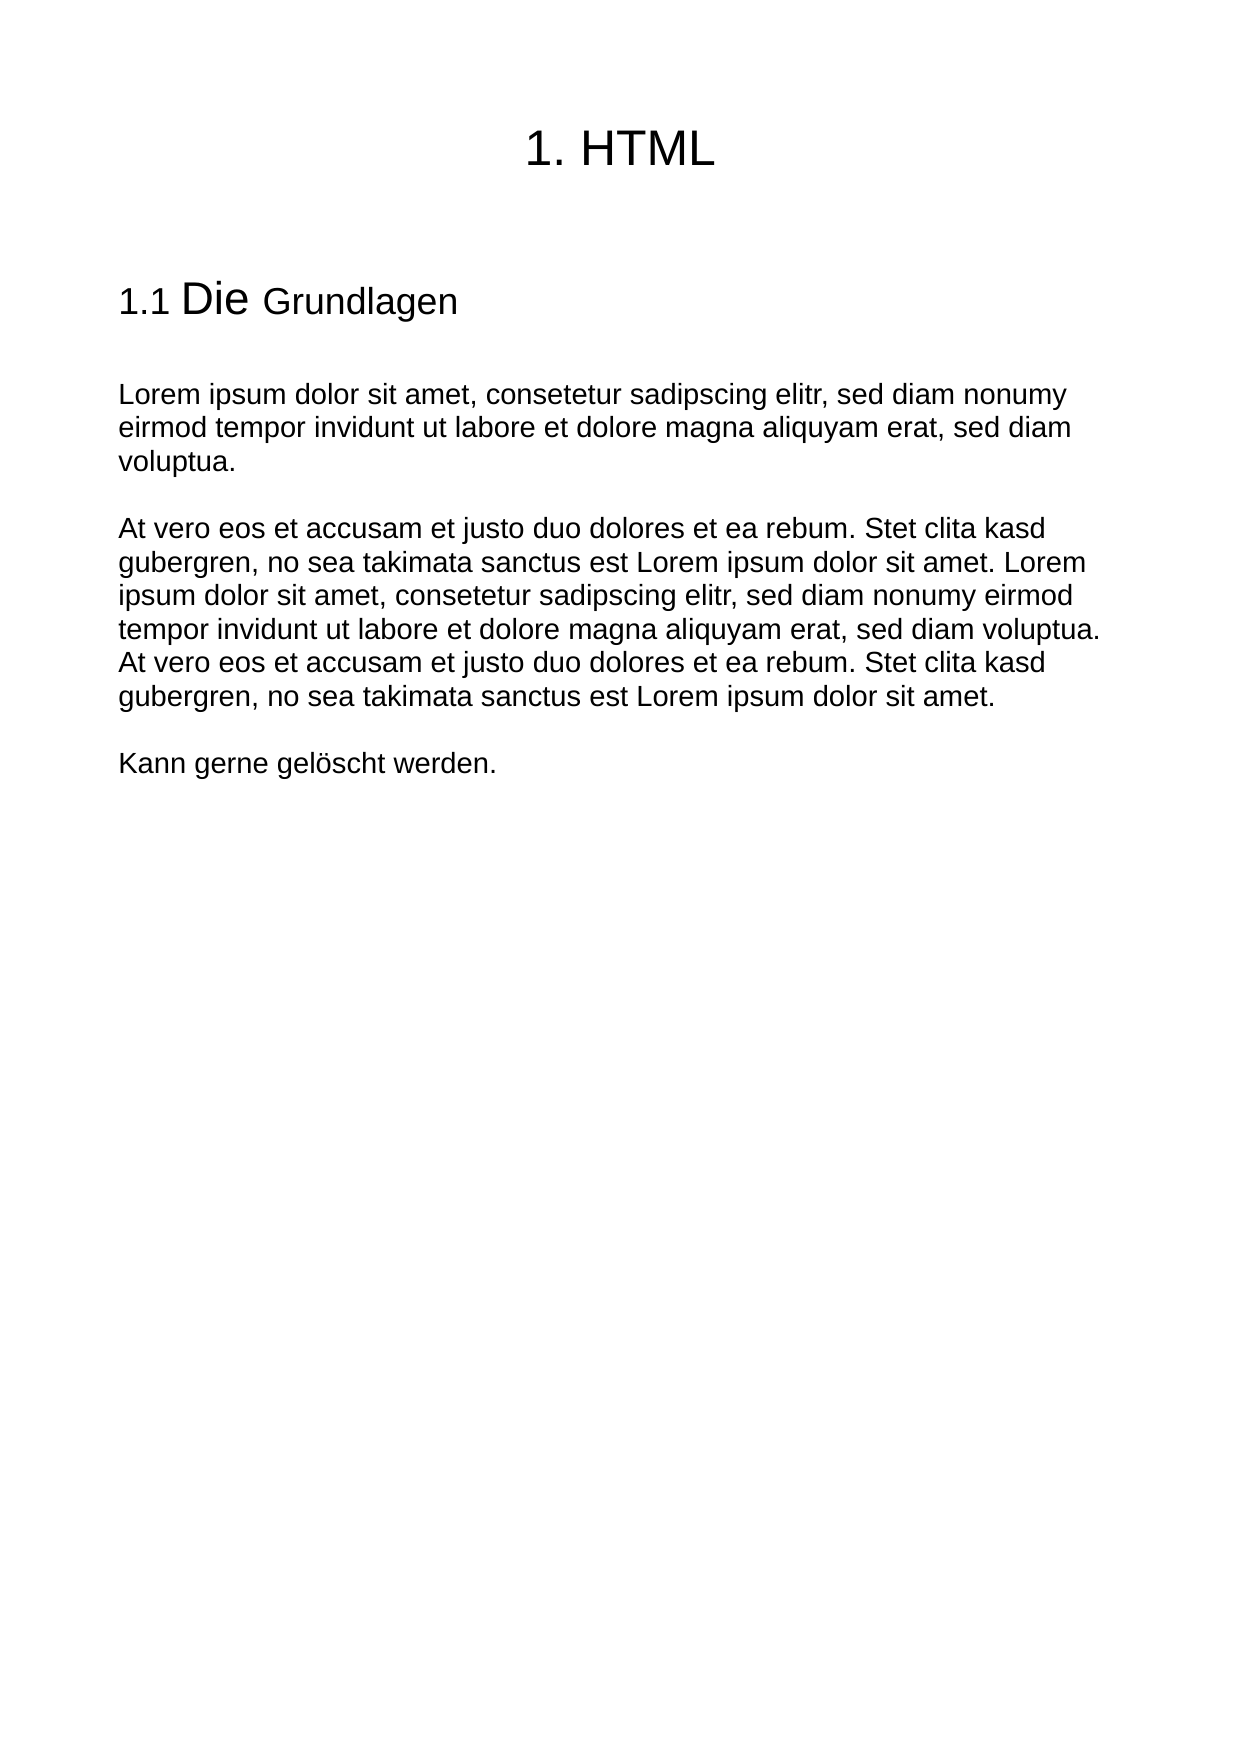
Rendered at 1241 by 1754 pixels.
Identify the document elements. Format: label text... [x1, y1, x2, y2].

text At vero eos et accusam et justo duo dolores et ea rebum. Stet clita kasd gubergren, no sea takimata sanctus est Lorem ipsum dolor sit amet. Lorem ipsum dolor sit amet, consetetur sadipscing elitr, sed diam nonumy eirmod tempor invidunt ut labore et dolore magna aliquyam erat, sed diam voluptua. At vero eos et accusam et justo duo dolores et ea rebum. Stet clita kasd gubergren, no sea takimata sanctus est Lorem ipsum dolor sit amet. [118, 511, 1122, 712]
text 1. HTML [118, 118, 1122, 176]
text 1.1 Die Grundlagen [118, 271, 1122, 324]
text Kann gerne gelöscht werden. [118, 746, 1122, 779]
text Lorem ipsum dolor sit amet, consetetur sadipscing elitr, sed diam nonumy eirmod tempor invidunt ut labore et dolore magna aliquyam erat, sed diam voluptua. [118, 377, 1122, 477]
